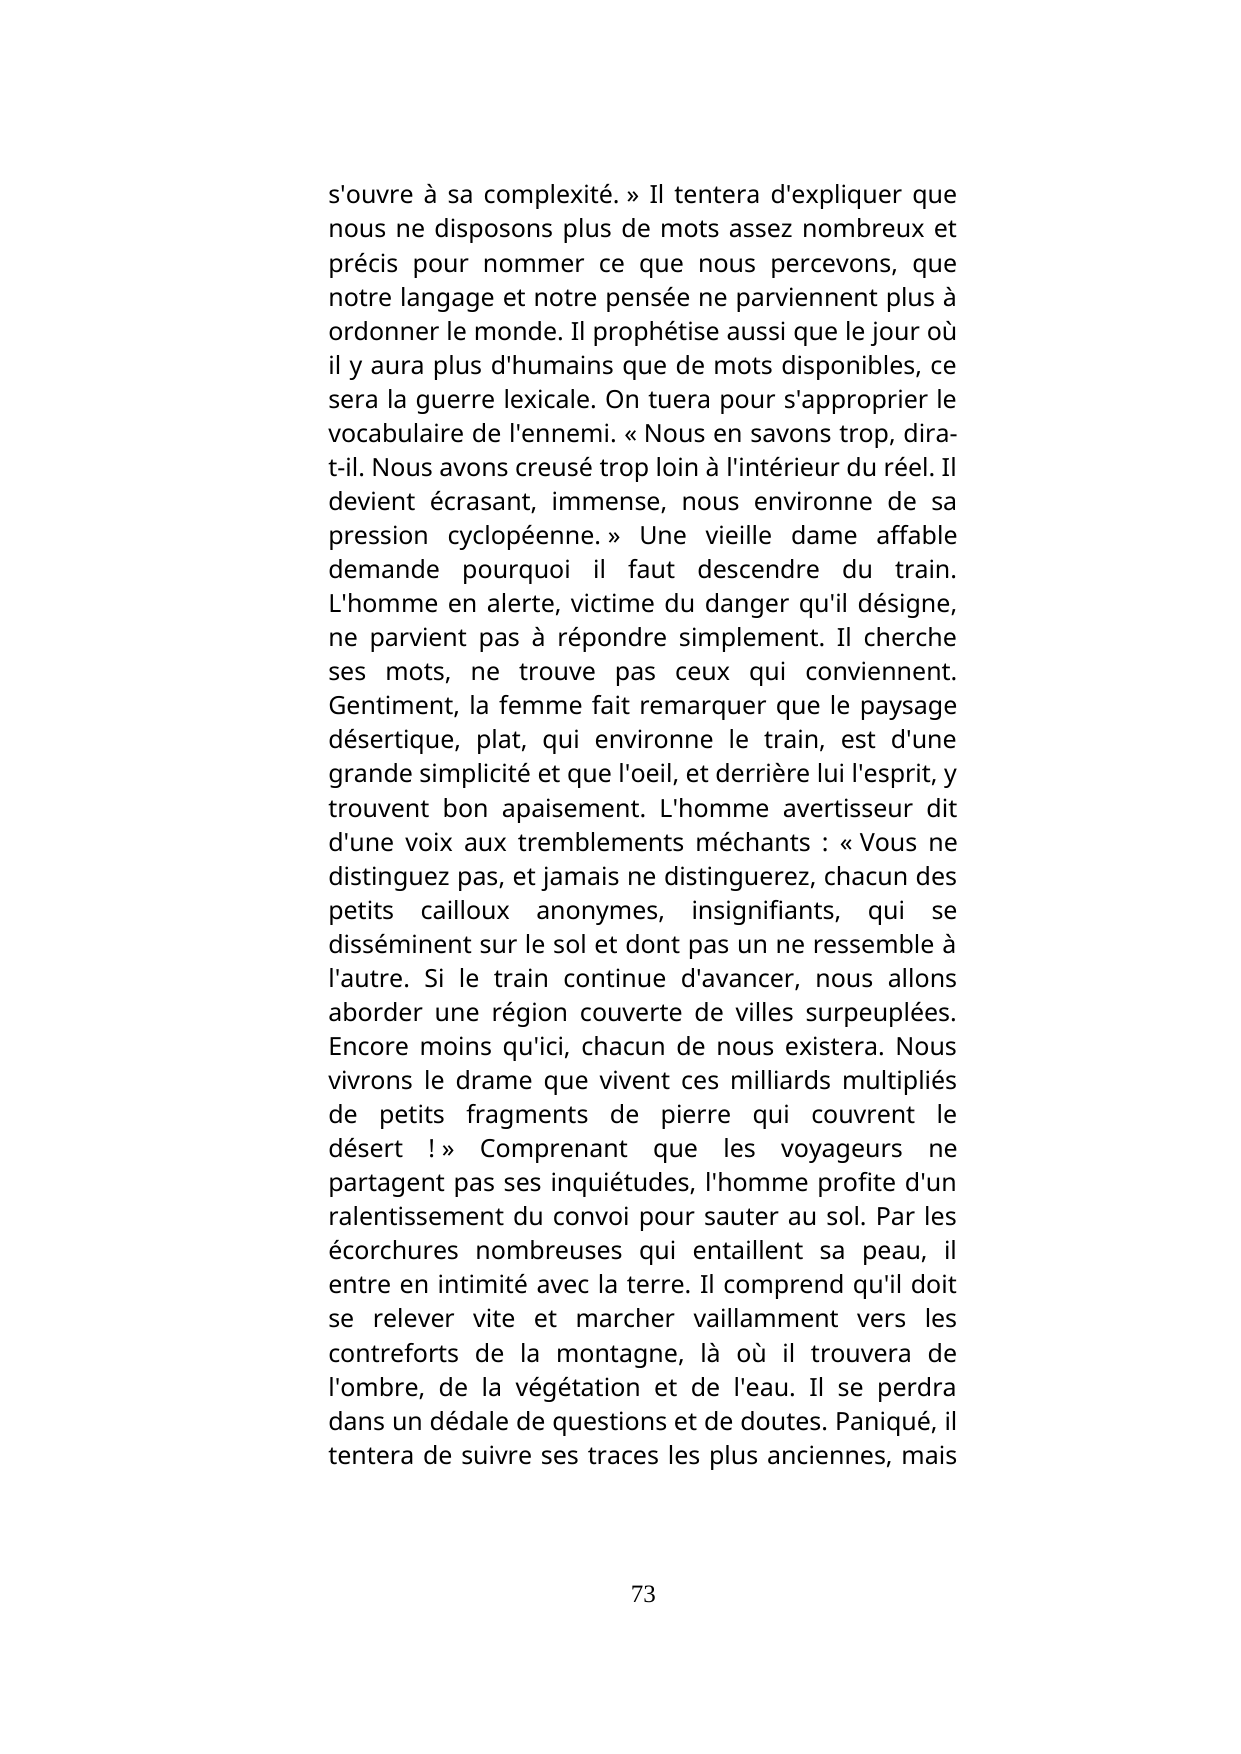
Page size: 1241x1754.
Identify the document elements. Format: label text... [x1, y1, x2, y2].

text s'ouvre à sa complexité. » Il tentera d'expliquer que nous ne disposons plus de mots assez nombreux et précis pour nommer ce que nous percevons, que notre langage et notre pensée ne parviennent plus à ordonner le monde. Il prophétise aussi que le jour où il y aura plus d'humains que de mots disponibles, ce sera la guerre lexicale. On tuera pour s'approprier le vocabulaire de l'ennemi. « Nous en savons trop, dira-t-il. Nous avons creusé trop loin à l'intérieur du réel. Il devient écrasant, immense, nous environne de sa pression cyclopéenne. » Une vieille dame affable demande pourquoi il faut descendre du train. L'homme en alerte, victime du danger qu'il désigne, ne parvient pas à répondre simplement. Il cherche ses mots, ne trouve pas ceux qui conviennent. Gentiment, la femme fait remarquer que le paysage désertique, plat, qui environne le train, est d'une grande simplicité et que l'oeil, et derrière lui l'esprit, y trouvent bon apaisement. L'homme avertisseur dit d'une voix aux tremblements méchants : « Vous ne distinguez pas, et jamais ne distinguerez, chacun des petits cailloux anonymes, insignifiants, qui se disséminent sur le sol et dont pas un ne ressemble à l'autre. Si le train continue d'avancer, nous allons aborder une région couverte de villes surpeuplées. Encore moins qu'ici, chacun de nous existera. Nous vivrons le drame que vivent ces milliards multipliés de petits fragments de pierre qui couvrent le désert ! » Comprenant que les voyageurs ne partagent pas ses inquiétudes, l'homme profite d'un ralentissement du convoi pour sauter au sol. Par les écorchures nombreuses qui entaillent sa peau, il entre en intimité avec la terre. Il comprend qu'il doit se relever vite et marcher vaillamment vers les contreforts de la montagne, là où il trouvera de l'ombre, de la végétation et de l'eau. Il se perdra dans un dédale de questions et de doutes. Paniqué, il tentera de suivre ses traces les plus anciennes, mais [328, 177, 958, 1471]
